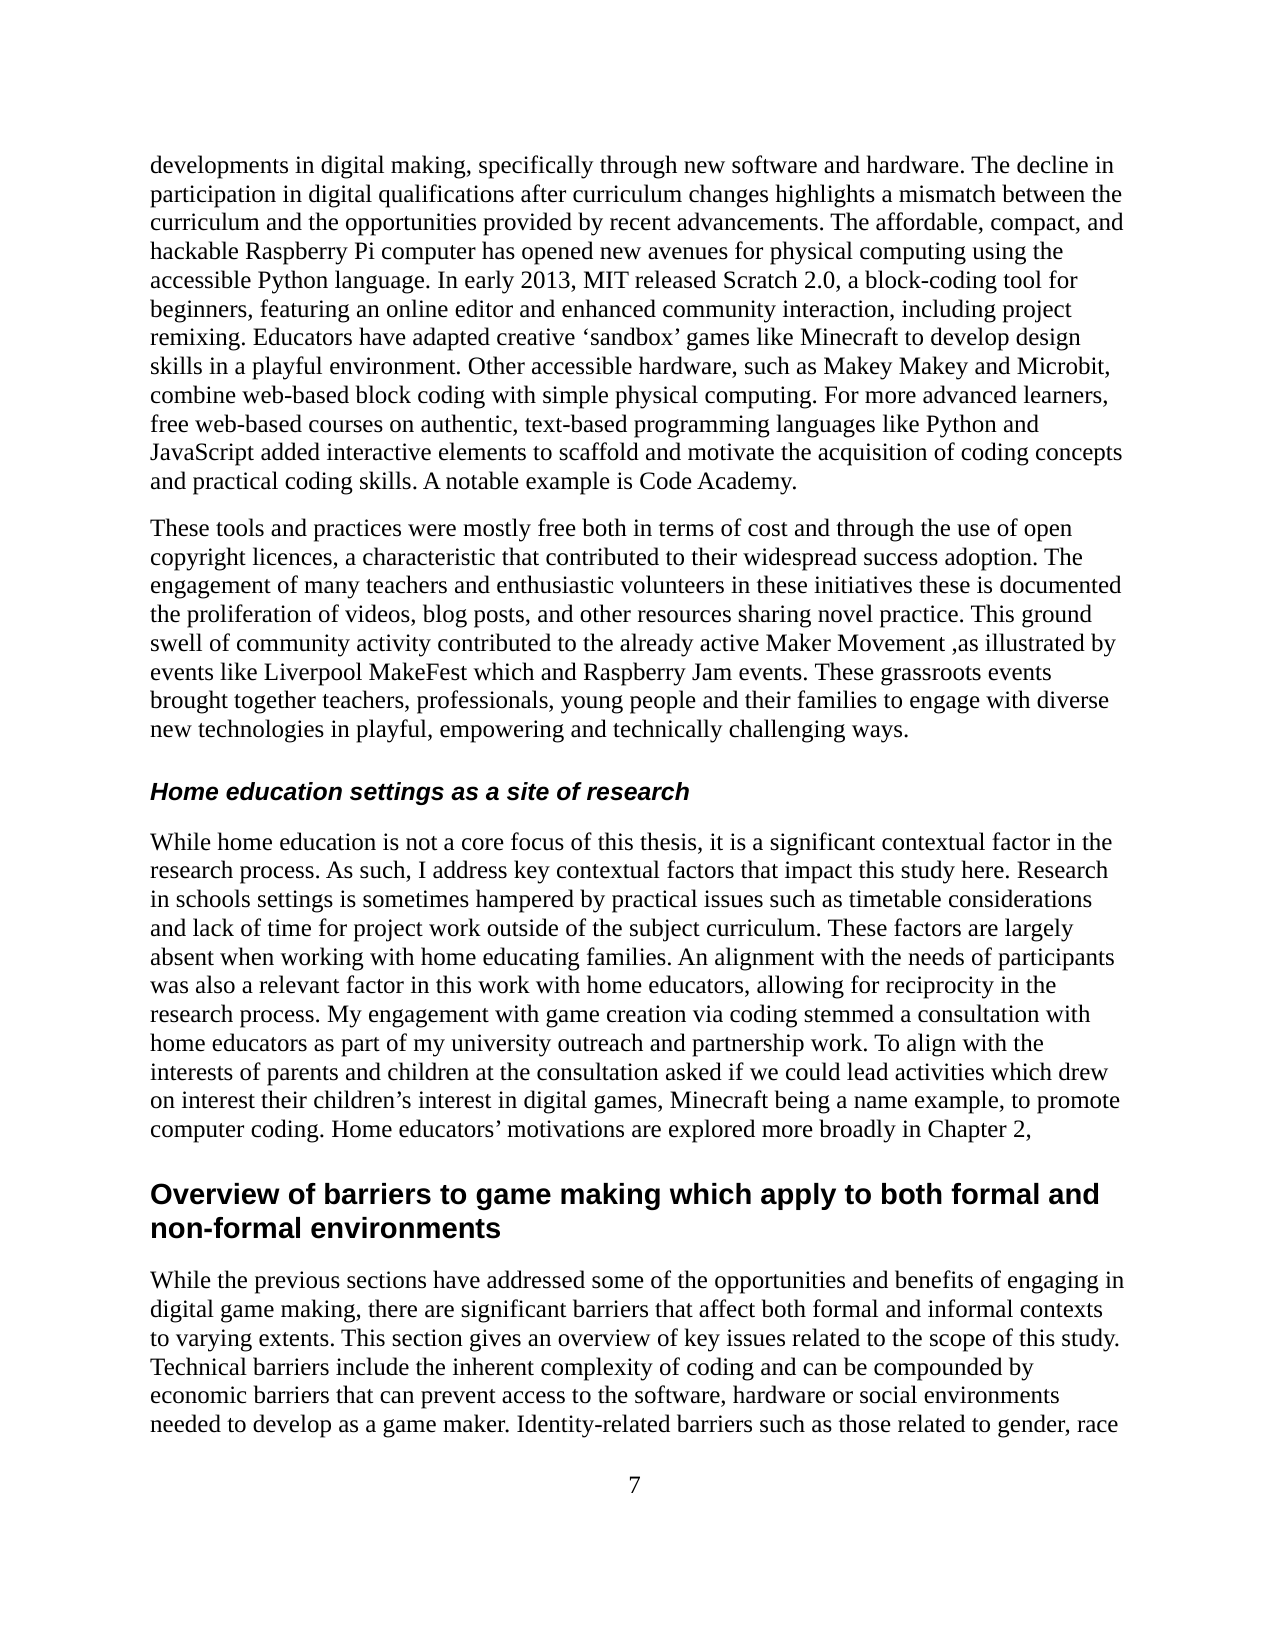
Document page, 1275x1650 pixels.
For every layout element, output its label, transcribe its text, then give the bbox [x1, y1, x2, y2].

text While the previous sections have addressed some of the opportunities and benefits of engaging in digital game making, there are significant barriers that affect both formal and informal contexts to varying extents. This section gives an overview of key issues related to the scope of this study. Technical barriers include the inherent complexity of coding and can be compounded by economic barriers that can prevent access to the software, hardware or social environments needed to develop as a game maker. Identity-related barriers such as those related to gender, race [150, 1266, 1125, 1438]
subtitle Overview of barriers to game making which apply to both formal and non-formal environments [150, 1177, 1125, 1244]
subtitle Home education settings as a site of research [150, 777, 1125, 805]
text These tools and practices were mostly free both in terms of cost and through the use of open copyright licences, a characteristic that contributed to their widespread success adoption. The engagement of many teachers and enthusiastic volunteers in these initiatives these is documented the proliferation of videos, blog posts, and other resources sharing novel practice. This ground swell of community activity contributed to the already active Maker Movement ,as illustrated by events like Liverpool MakeFest which and Raspberry Jam events. These grassroots events brought together teachers, professionals, young people and their families to engage with diverse new technologies in playful, empowering and technically challenging ways. [150, 513, 1125, 743]
text developments in digital making, specifically through new software and hardware. The decline in participation in digital qualifications after curriculum changes highlights a mismatch between the curriculum and the opportunities provided by recent advancements. The affordable, compact, and hackable Raspberry Pi computer has opened new avenues for physical computing using the accessible Python language. In early 2013, MIT released Scratch 2.0, a block-coding tool for beginners, featuring an online editor and enhanced community interaction, including project remixing. Educators have adapted creative ‘sandbox’ games like Minecraft to develop design skills in a playful environment. Other accessible hardware, such as Makey Makey and Microbit, combine web-based block coding with simple physical computing. For more advanced learners, free web-based courses on authentic, text-based programming languages like Python and JavaScript added interactive elements to scaffold and motivate the acquisition of coding concepts and practical coding skills. A notable example is Code Academy. [150, 150, 1125, 495]
text While home education is not a core focus of this thesis, it is a significant contextual factor in the research process. As such, I address key contextual factors that impact this study here. Research in schools settings is sometimes hampered by practical issues such as timetable considerations and lack of time for project work outside of the subject curriculum. These factors are largely absent when working with home educating families. An alignment with the needs of participants was also a relevant factor in this work with home educators, allowing for reciprocity in the research process. My engagement with game creation via coding stemmed a consultation with home educators as part of my university outreach and partnership work. To align with the interests of parents and children at the consultation asked if we could lead activities which drew on interest their children’s interest in digital games, Minecraft being a name example, to promote computer coding. Home educators’ motivations are explored more broadly in Chapter 2, [150, 827, 1125, 1143]
